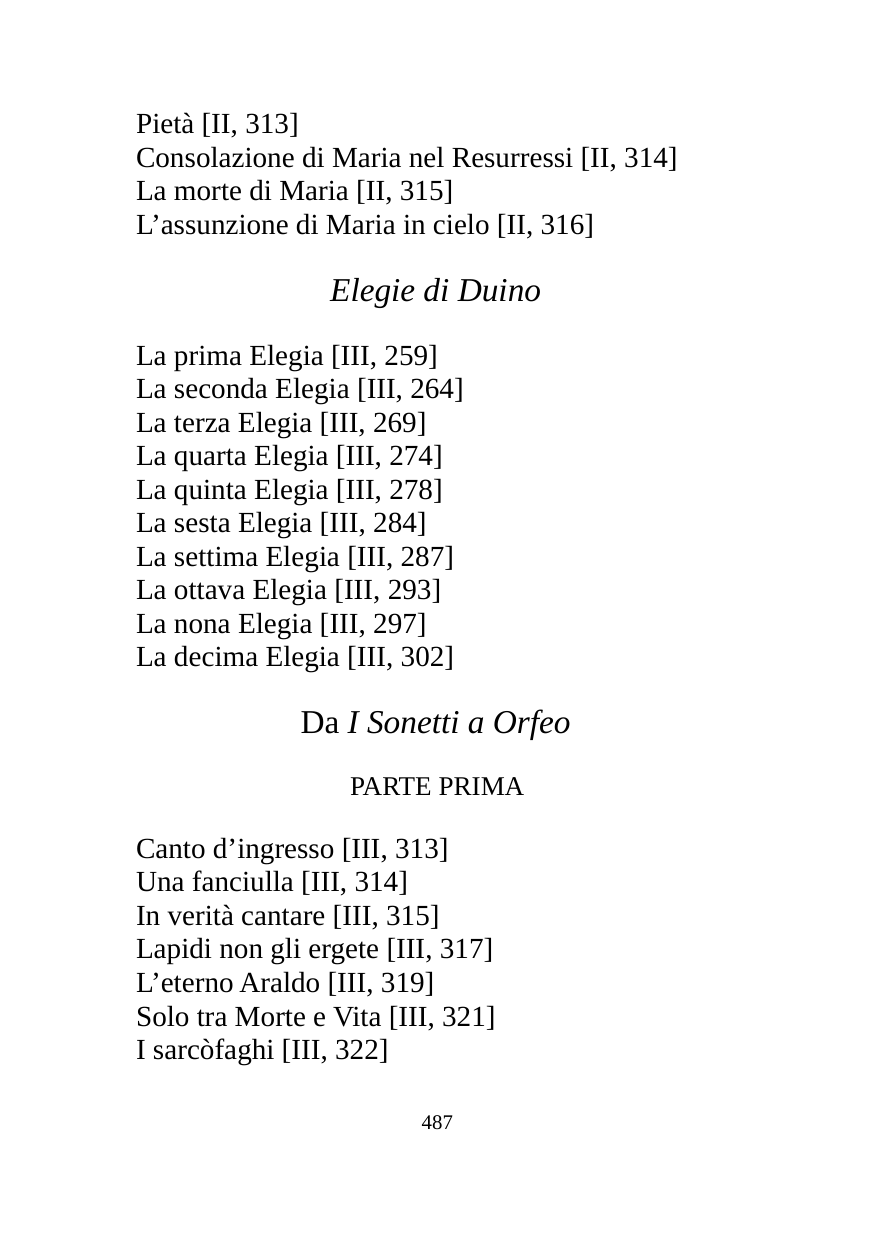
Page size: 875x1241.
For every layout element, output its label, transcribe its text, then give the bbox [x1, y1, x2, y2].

text Canto d’ingresso [III, 313] [106, 831, 768, 864]
text La decima Elegia [III, 302] [106, 639, 768, 673]
text La nona Elegia [III, 297] [106, 606, 768, 639]
text Consolazione di Maria nel Resurressi [II, 314] [106, 140, 768, 173]
text La quarta Elegia [III, 274] [106, 438, 768, 472]
text Lapidi non gli ergete [III, 317] [106, 932, 768, 965]
text I sarcòfaghi [III, 322] [106, 1032, 768, 1066]
text La morte di Maria [II, 315] [106, 173, 768, 207]
text La prima Elegia [III, 259] [106, 338, 768, 371]
text In verità cantare [III, 315] [106, 898, 768, 932]
text L’assunzione di Maria in cielo [II, 316] [106, 207, 768, 240]
text La seconda Elegia [III, 264] [106, 371, 768, 405]
text La terza Elegia [III, 269] [106, 405, 768, 438]
text La quinta Elegia [III, 278] [106, 472, 768, 505]
text La sesta Elegia [III, 284] [106, 505, 768, 539]
text La ottava Elegia [III, 293] [106, 572, 768, 606]
text Da I Sonetti a Orfeo [106, 703, 768, 741]
text Elegie di Duino [106, 270, 768, 308]
text La settima Elegia [III, 287] [106, 539, 768, 572]
text PARTE PRIMA [106, 770, 768, 802]
text Solo tra Morte e Vita [III, 321] [106, 999, 768, 1032]
text L’eterno Araldo [III, 319] [106, 965, 768, 999]
text Una fanciulla [III, 314] [106, 864, 768, 898]
text Pietà [II, 313] [106, 106, 768, 140]
